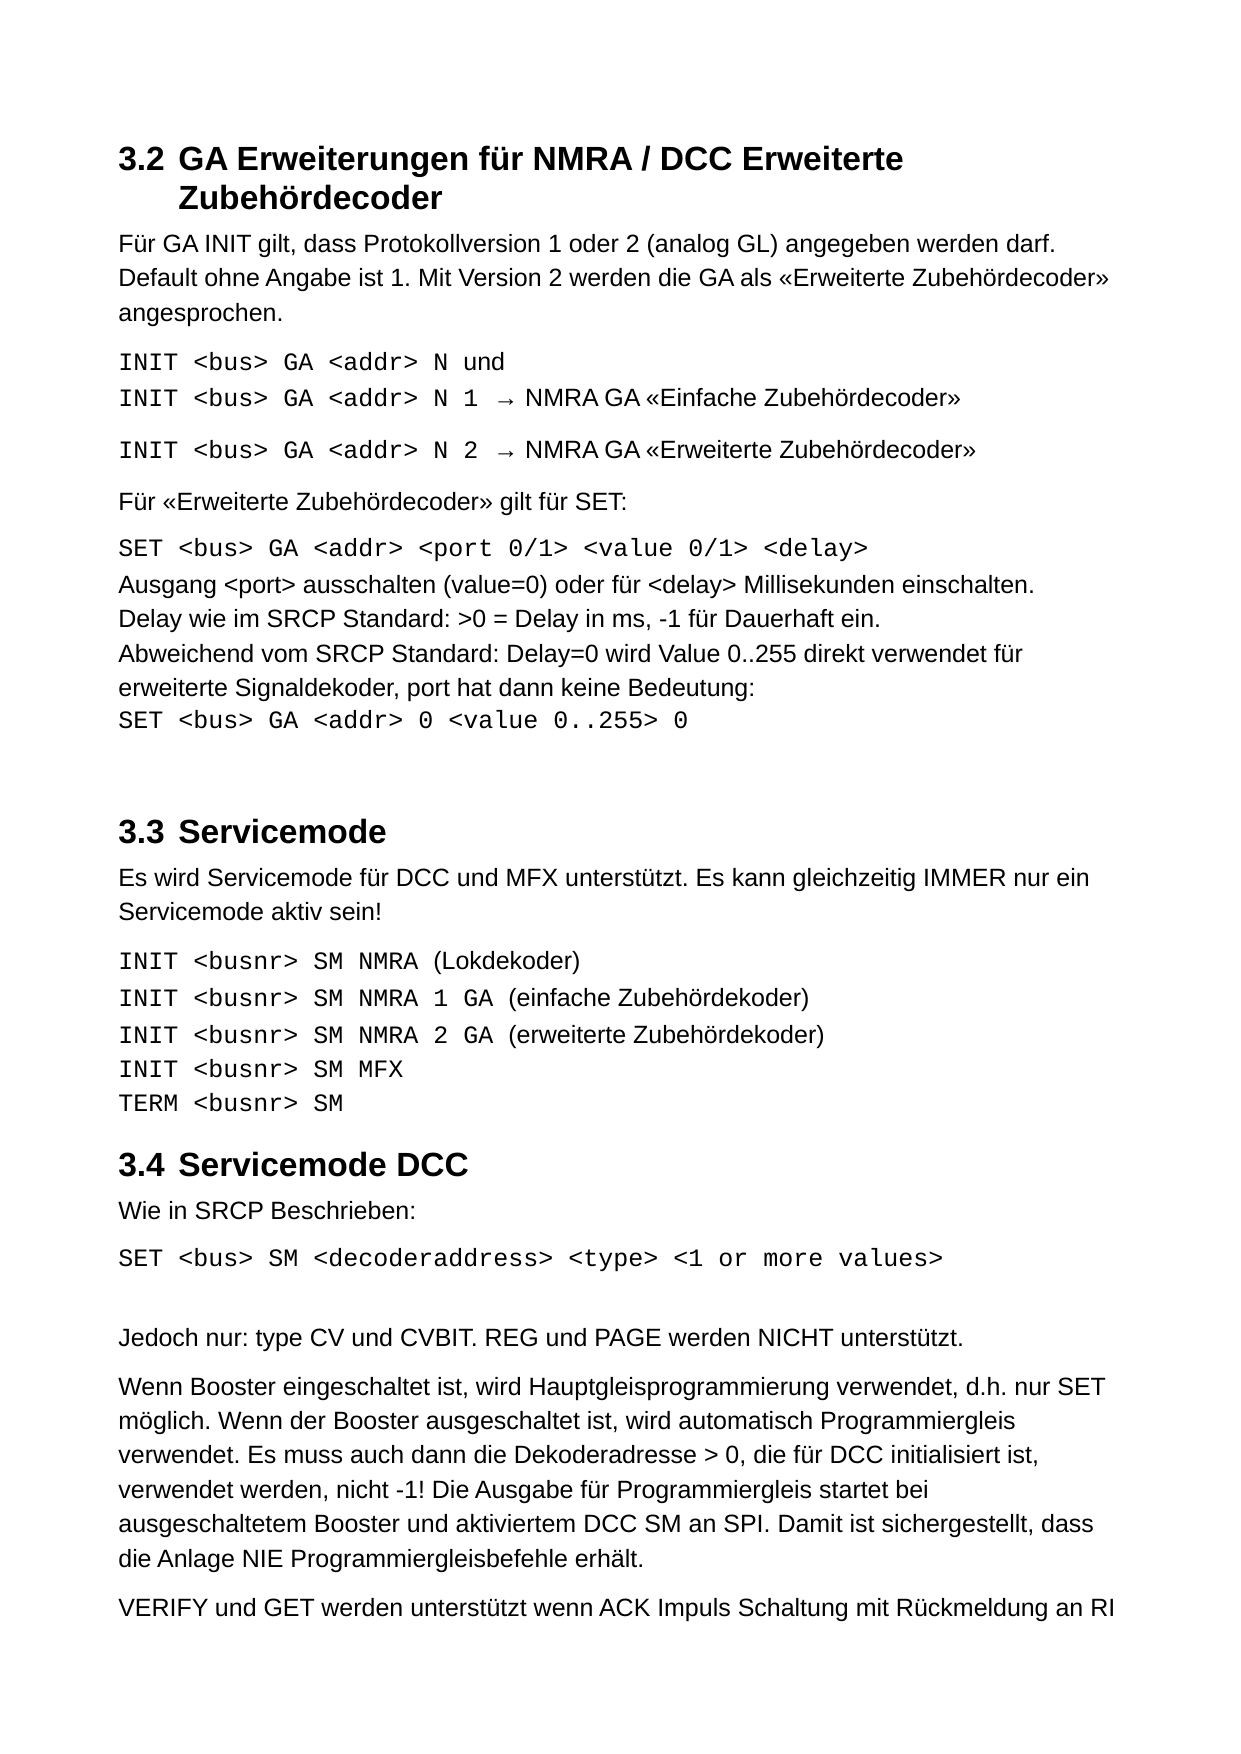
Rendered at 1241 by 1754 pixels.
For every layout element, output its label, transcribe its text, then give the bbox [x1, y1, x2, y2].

text Es wird Servicemode für DCC und MFX unterstützt. Es kann gleichzeitig IMMER nur ein Servicemode aktiv sein! [118, 863, 1122, 926]
text SET <bus> SM <decoderaddress> <type> <1 or more values> [118, 1245, 1122, 1273]
subtitle Servicemode [118, 812, 1122, 850]
text Wie in SRCP Beschrieben: [118, 1196, 1122, 1225]
text INIT <bus> GA <addr> N 2 → NMRA GA «Erweiterte Zubehördecoder» [118, 435, 1122, 466]
text Wenn Booster eingeschaltet ist, wird Hauptgleisprogrammierung verwendet, d.h. nur SET möglich. Wenn der Booster ausgeschaltet ist, wird automatisch Programmiergleis verwendet. Es muss auch dann die Dekoderadresse > 0, die für DCC initialisiert ist, verwendet werden, nicht -1! Die Ausgabe für Programmiergleis startet bei ausgeschaltetem Booster und aktiviertem DCC SM an SPI. Damit ist sichergestellt, dass die Anlage NIE Programmiergleisbefehle erhält. [118, 1372, 1122, 1573]
text SET <bus> GA <addr> <port 0/1> <value 0/1> <delay> Ausgang <port> ausschalten (value=0) oder für <delay> Millisekunden einschalten. Delay wie im SRCP Standard: >0 = Delay in ms, -1 für Dauerhaft ein. Abweichend vom SRCP Standard: Delay=0 wird Value 0..255 direkt verwendet für erweiterte Signaldekoder, port hat dann keine Bedeutung: SET <bus> GA <addr> 0 <value 0..255> 0 [118, 536, 1122, 736]
text Für GA INIT gilt, dass Protokollversion 1 oder 2 (analog GL) angegeben werden darf. Default ohne Angabe ist 1. Mit Version 2 werden die GA als «Erweiterte Zubehördecoder» angesprochen. [118, 229, 1122, 326]
text Jedoch nur: type CV und CVBIT. REG und PAGE werden NICHT unterstützt. [118, 1322, 1122, 1351]
subtitle Servicemode DCC [118, 1145, 1122, 1183]
text INIT <bus> GA <addr> N und INIT <bus> GA <addr> N 1 → NMRA GA «Einfache Zubehördecoder» [118, 347, 1122, 414]
text Für «Erweiterte Zubehördecoder» gilt für SET: [118, 487, 1122, 516]
text INIT <busnr> SM NMRA (Lokdekoder) INIT <busnr> SM NMRA 1 GA (einfache Zubehördekoder) INIT <busnr> SM NMRA 2 GA (erweiterte Zubehördekoder) INIT <busnr> SM MFX TERM <busnr> SM [118, 946, 1122, 1118]
subtitle GA Erweiterungen für NMRA / DCC Erweiterte Zubehördecoder [118, 139, 1122, 216]
text VERIFY und GET werden unterstützt wenn ACK Impuls Schaltung mit Rückmeldung an RI [118, 1593, 1122, 1622]
